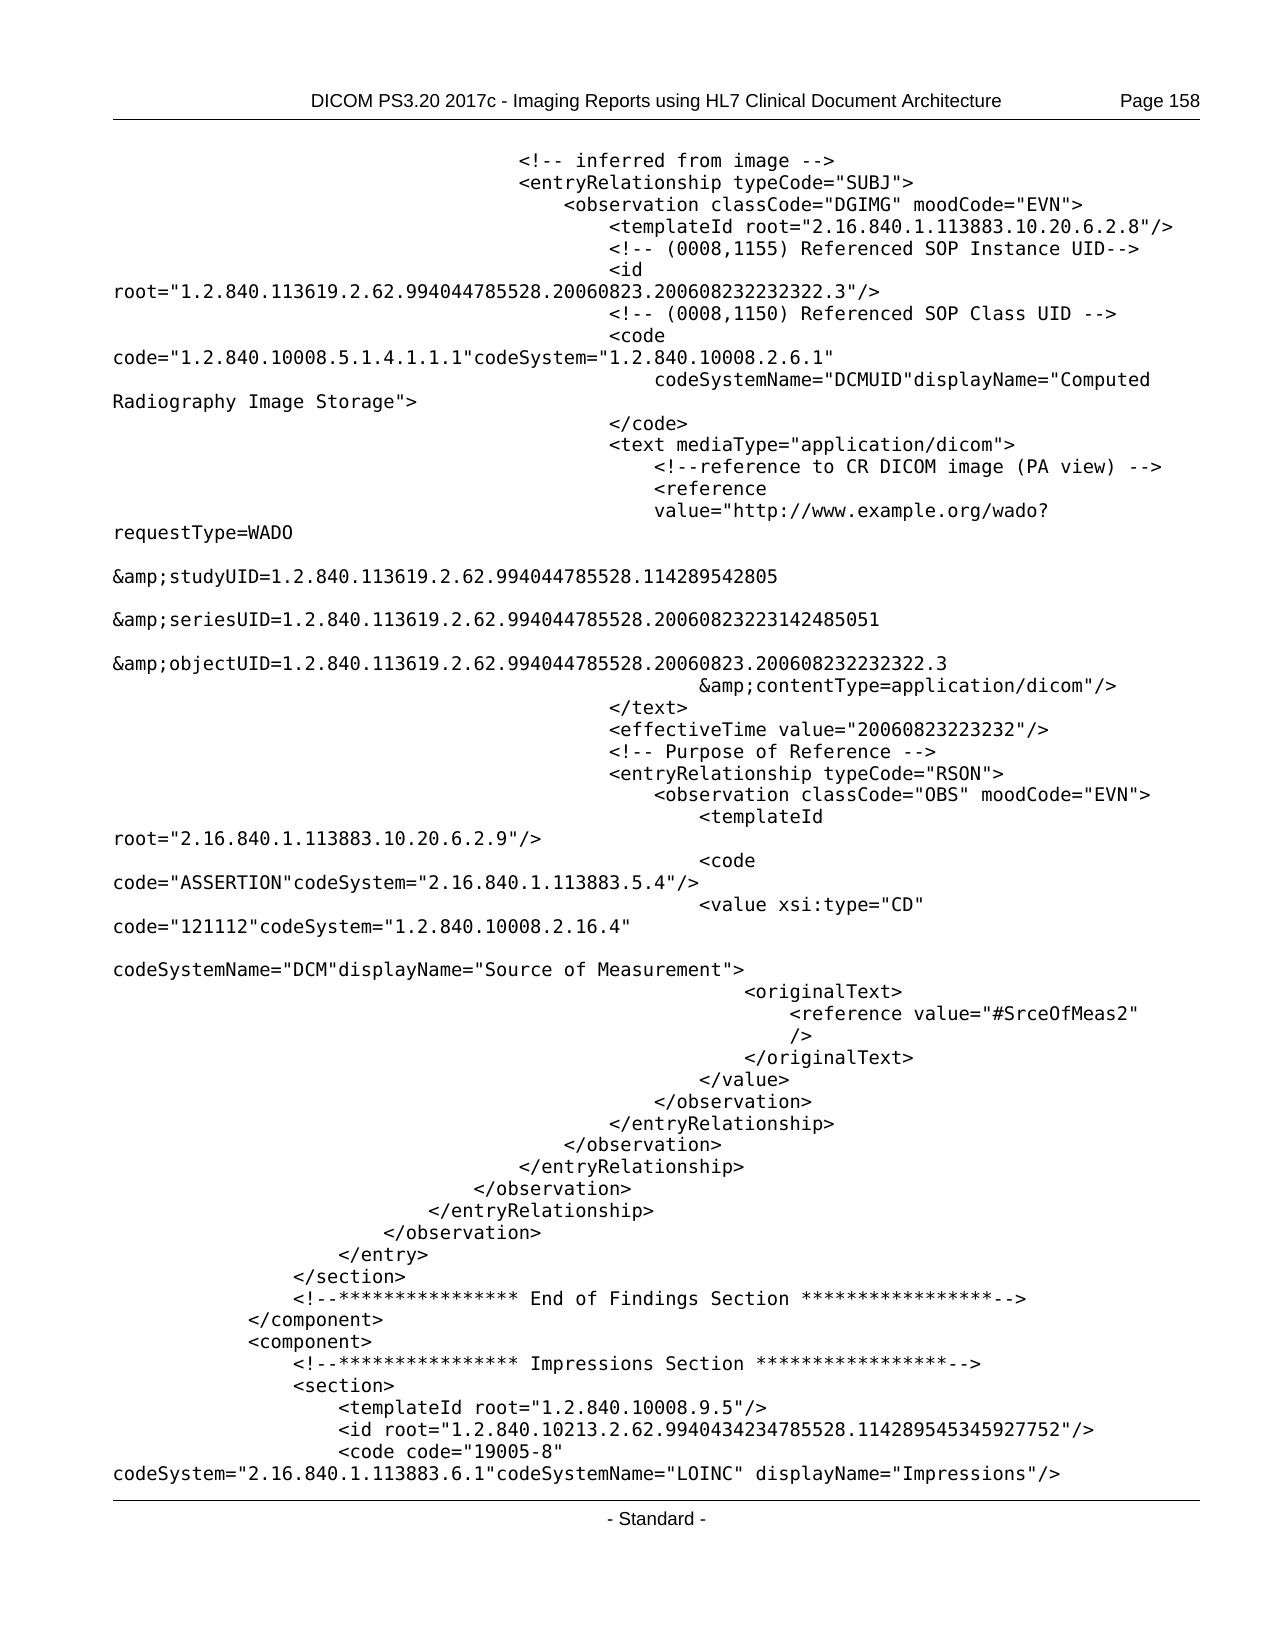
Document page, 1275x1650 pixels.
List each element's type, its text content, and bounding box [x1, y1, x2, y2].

text <!-- inferred from image --> <entryRelationship typeCode="SUBJ"> <observation classCode="DGIMG" moodCode="EVN"> <templateId root="2.16.840.1.113883.10.20.6.2.8"/> <!-- (0008,1155) Referenced SOP Instance UID--> <id root="1.2.840.113619.2.62.994044785528.20060823.200608232232322.3"/> <!-- (0008,1150) Referenced SOP Class UID --> <code code="1.2.840.10008.5.1.4.1.1.1"codeSystem="1.2.840.10008.2.6.1" codeSystemName="DCMUID"displayName="Computed Radiography Image Storage"> </code> <text mediaType="application/dicom"> <!--reference to CR DICOM image (PA view) --> <reference value="http://www.example.org/wado?requestType=WADO &amp;studyUID=1.2.840.113619.2.62.994044785528.114289542805 &amp;seriesUID=1.2.840.113619.2.62.994044785528.20060823223142485051 &amp;objectUID=1.2.840.113619.2.62.994044785528.20060823.200608232232322.3 &amp;contentType=application/dicom"/> </text> <effectiveTime value="20060823223232"/> <!-- Purpose of Reference --> <entryRelationship typeCode="RSON"> <observation classCode="OBS" moodCode="EVN"> <templateId root="2.16.840.1.113883.10.20.6.2.9"/> <code code="ASSERTION"codeSystem="2.16.840.1.113883.5.4"/> <value xsi:type="CD" code="121112"codeSystem="1.2.840.10008.2.16.4" codeSystemName="DCM"displayName="Source of Measurement"> <originalText> <reference value="#SrceOfMeas2" /> </originalText> </value> </observation> </entryRelationship> </observation> </entryRelationship> </observation> </entryRelationship> </observation> </entry> </section> <!--**************** End of Findings Section *****************--> </component> <component> <!--**************** Impressions Section *****************--> <section> <templateId root="1.2.840.10008.9.5"/> <id root="1.2.840.10213.2.62.9940434234785528.114289545345927752"/> <code code="19005-8" codeSystem="2.16.840.1.113883.6.1"codeSystemName="LOINC" displayName="Impressions"/> [112, 150, 1200, 1484]
